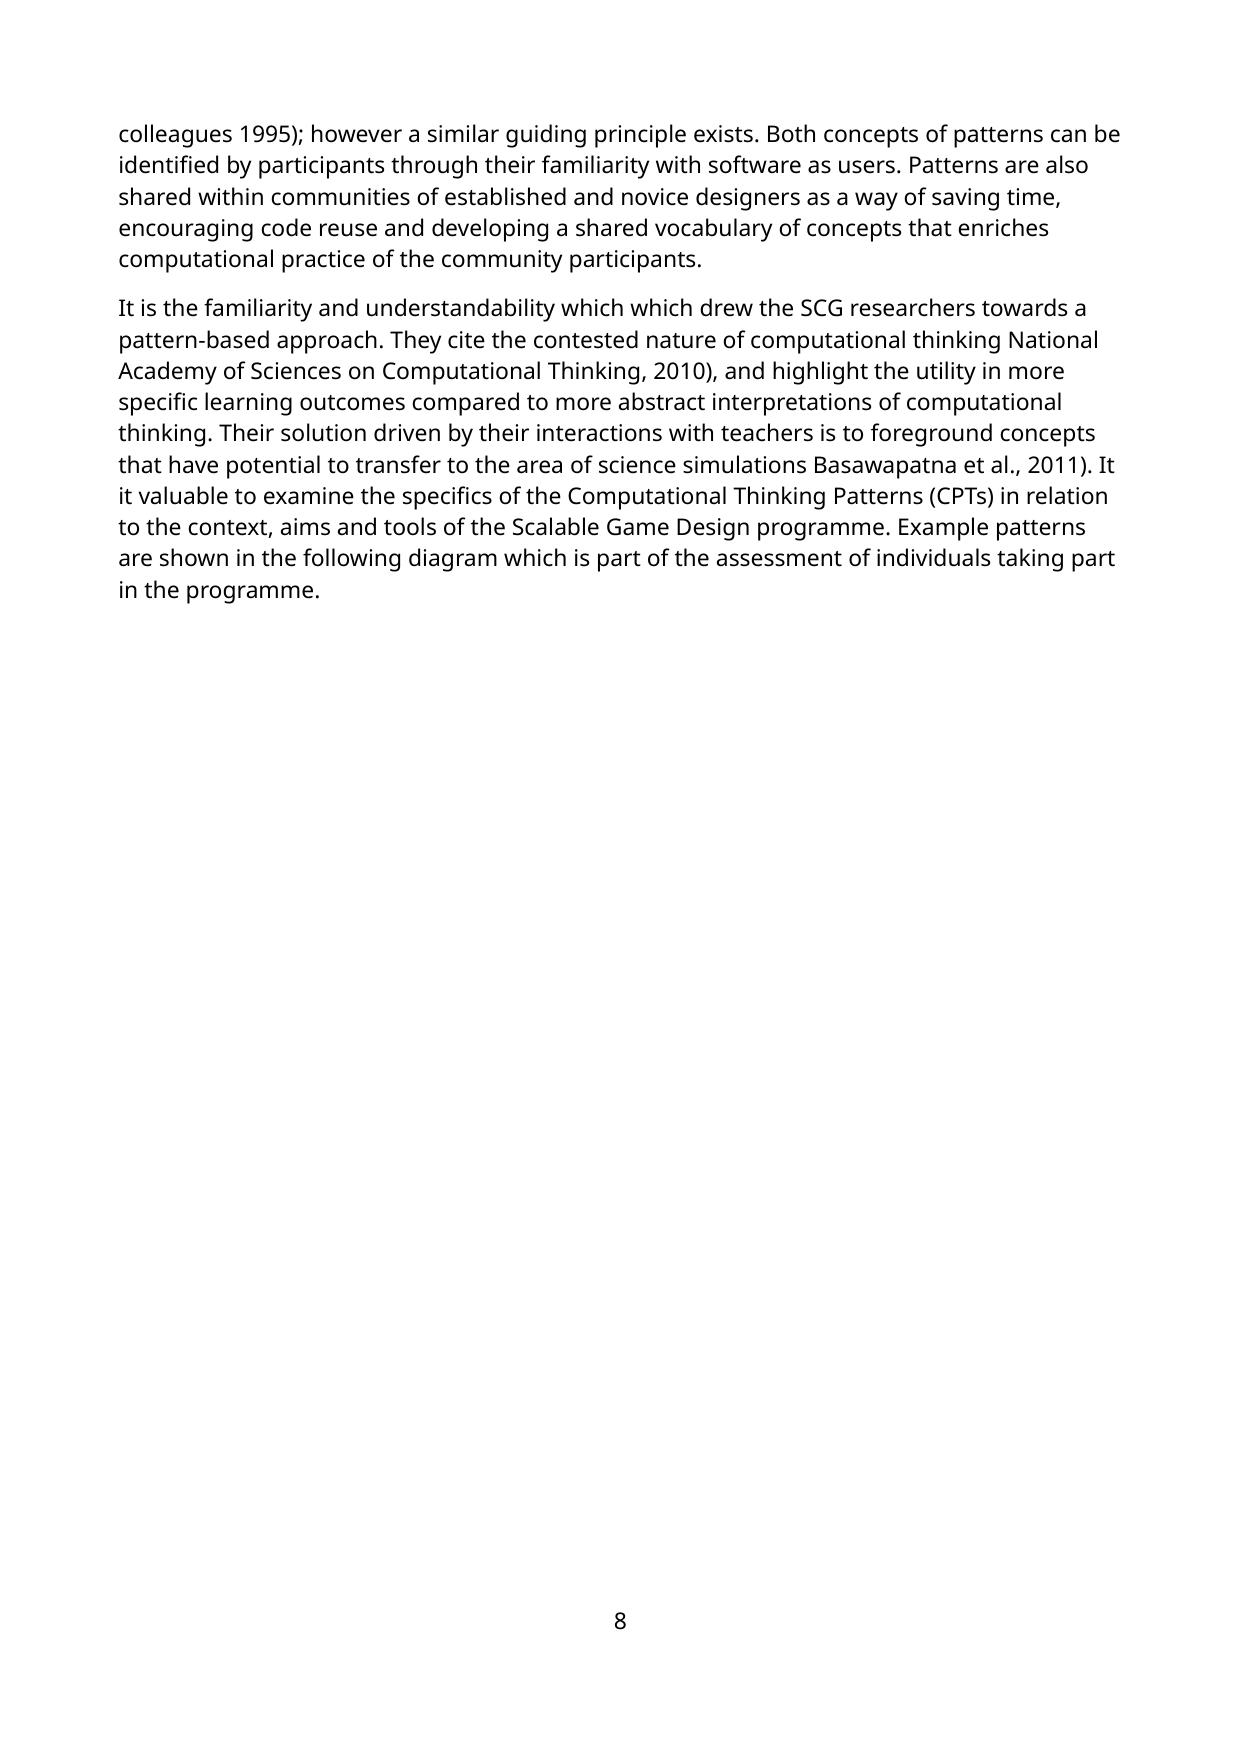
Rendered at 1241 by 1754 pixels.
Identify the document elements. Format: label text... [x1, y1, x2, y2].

text It is the familiarity and understandability which which drew the SCG researchers towards a pattern-based approach. They cite the contested nature of computational thinking National Academy of Sciences on Computational Thinking, 2010), and highlight the utility in more specific learning outcomes compared to more abstract interpretations of computational thinking. Their solution driven by their interactions with teachers is to foreground concepts that have potential to transfer to the area of science simulations Basawapatna et al., 2011). It it valuable to examine the specifics of the Computational Thinking Patterns (CPTs) in relation to the context, aims and tools of the Scalable Game Design programme. Example patterns are shown in the following diagram which is part of the assessment of individuals taking part in the programme. [118, 292, 1122, 605]
text colleagues 1995); however a similar guiding principle exists. Both concepts of patterns can be identified by participants through their familiarity with software as users. Patterns are also shared within communities of established and novice designers as a way of saving time, encouraging code reuse and developing a shared vocabulary of concepts that enriches computational practice of the community participants. [118, 118, 1122, 274]
